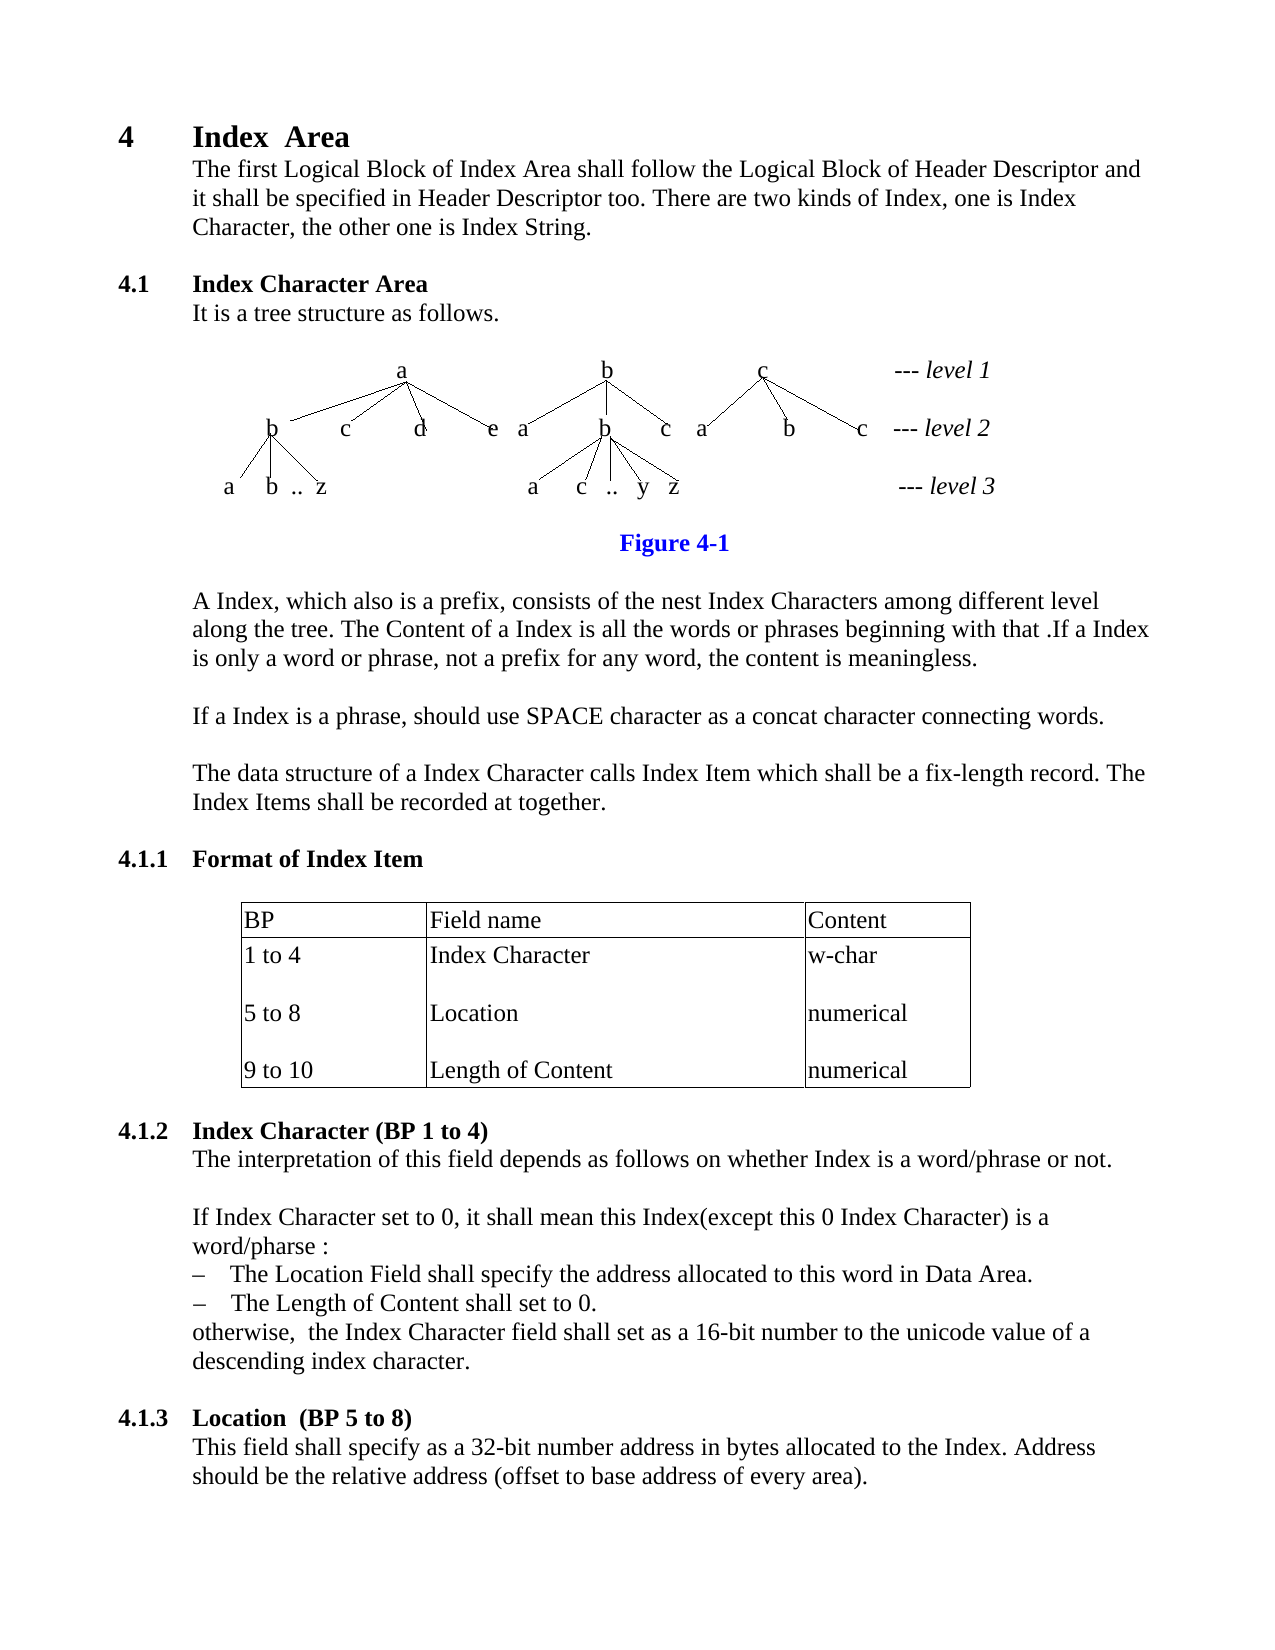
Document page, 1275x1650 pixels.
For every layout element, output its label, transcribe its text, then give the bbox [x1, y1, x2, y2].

text 4.1 Index Character Area [118, 269, 1157, 298]
table_cell 1 to 4 5 to 8 9 to 10 [242, 938, 426, 1087]
text This field shall specify as a 32-bit number address in bytes allocated to the Index. Address should be the relative address (offset to base address of every area). [118, 1432, 1157, 1489]
table_header BP [242, 903, 426, 937]
table_header Content [806, 903, 970, 937]
text 4.1.3 Location (BP 5 to 8) [118, 1403, 1157, 1432]
text The data structure of a Index Character calls Index Item which shall be a fix-length record. The Index Items shall be recorded at together. [118, 758, 1157, 816]
table_header Field name [427, 903, 804, 937]
text 4.1.1 Format of Index Item [118, 844, 1157, 873]
text The interpretation of this field depends as follows on whether Index is a word/phrase or not. [118, 1144, 1157, 1173]
text Figure 4-1 [118, 528, 1157, 557]
text ‏ a b c --- level 1 [118, 355, 1157, 384]
text The first Logical Block of Index Area shall follow the Logical Block of Header Descriptor and it shall be specified in Header Descriptor too. There are two kinds of Index, one is Index Character, the other one is Index String. [118, 154, 1157, 240]
table_cell w-char numerical numerical [806, 938, 970, 1087]
text otherwise, the Index Character field shall set as a 16-bit number to the unicode value of a descending index character. [118, 1317, 1157, 1374]
text – The Location Field shall specify the address allocated to this word in Data Area. [118, 1259, 1157, 1288]
text a b .. z a c .. y z --- level 3 [118, 471, 1157, 499]
text 4 Index Area [118, 118, 1157, 154]
text It is a tree structure as follows. [118, 298, 1157, 327]
text If a Index is a phrase, should use SPACE character as a concat character connecting words. [118, 701, 1157, 729]
text If Index Character set to 0, it shall mean this Index(except this 0 Index Character) is a [118, 1202, 1157, 1231]
table_cell Index Character Location Length of Content [427, 938, 804, 1087]
text A Index, which also is a prefix, consists of the nest Index Characters among different level along the tree. The Content of a Index is all the words or phrases beginning with that .If a Index is only a word or phrase, not a prefix for any word, the content is meaningless. [118, 586, 1157, 672]
text b c d e a b c a b c --- level 2‎‎ [118, 413, 1157, 442]
text 4.1.2 Index Character (BP 1 to 4) [118, 1116, 1157, 1144]
text word/pharse : [118, 1231, 1157, 1259]
text – The Length of Content shall set to 0. [118, 1288, 1157, 1317]
